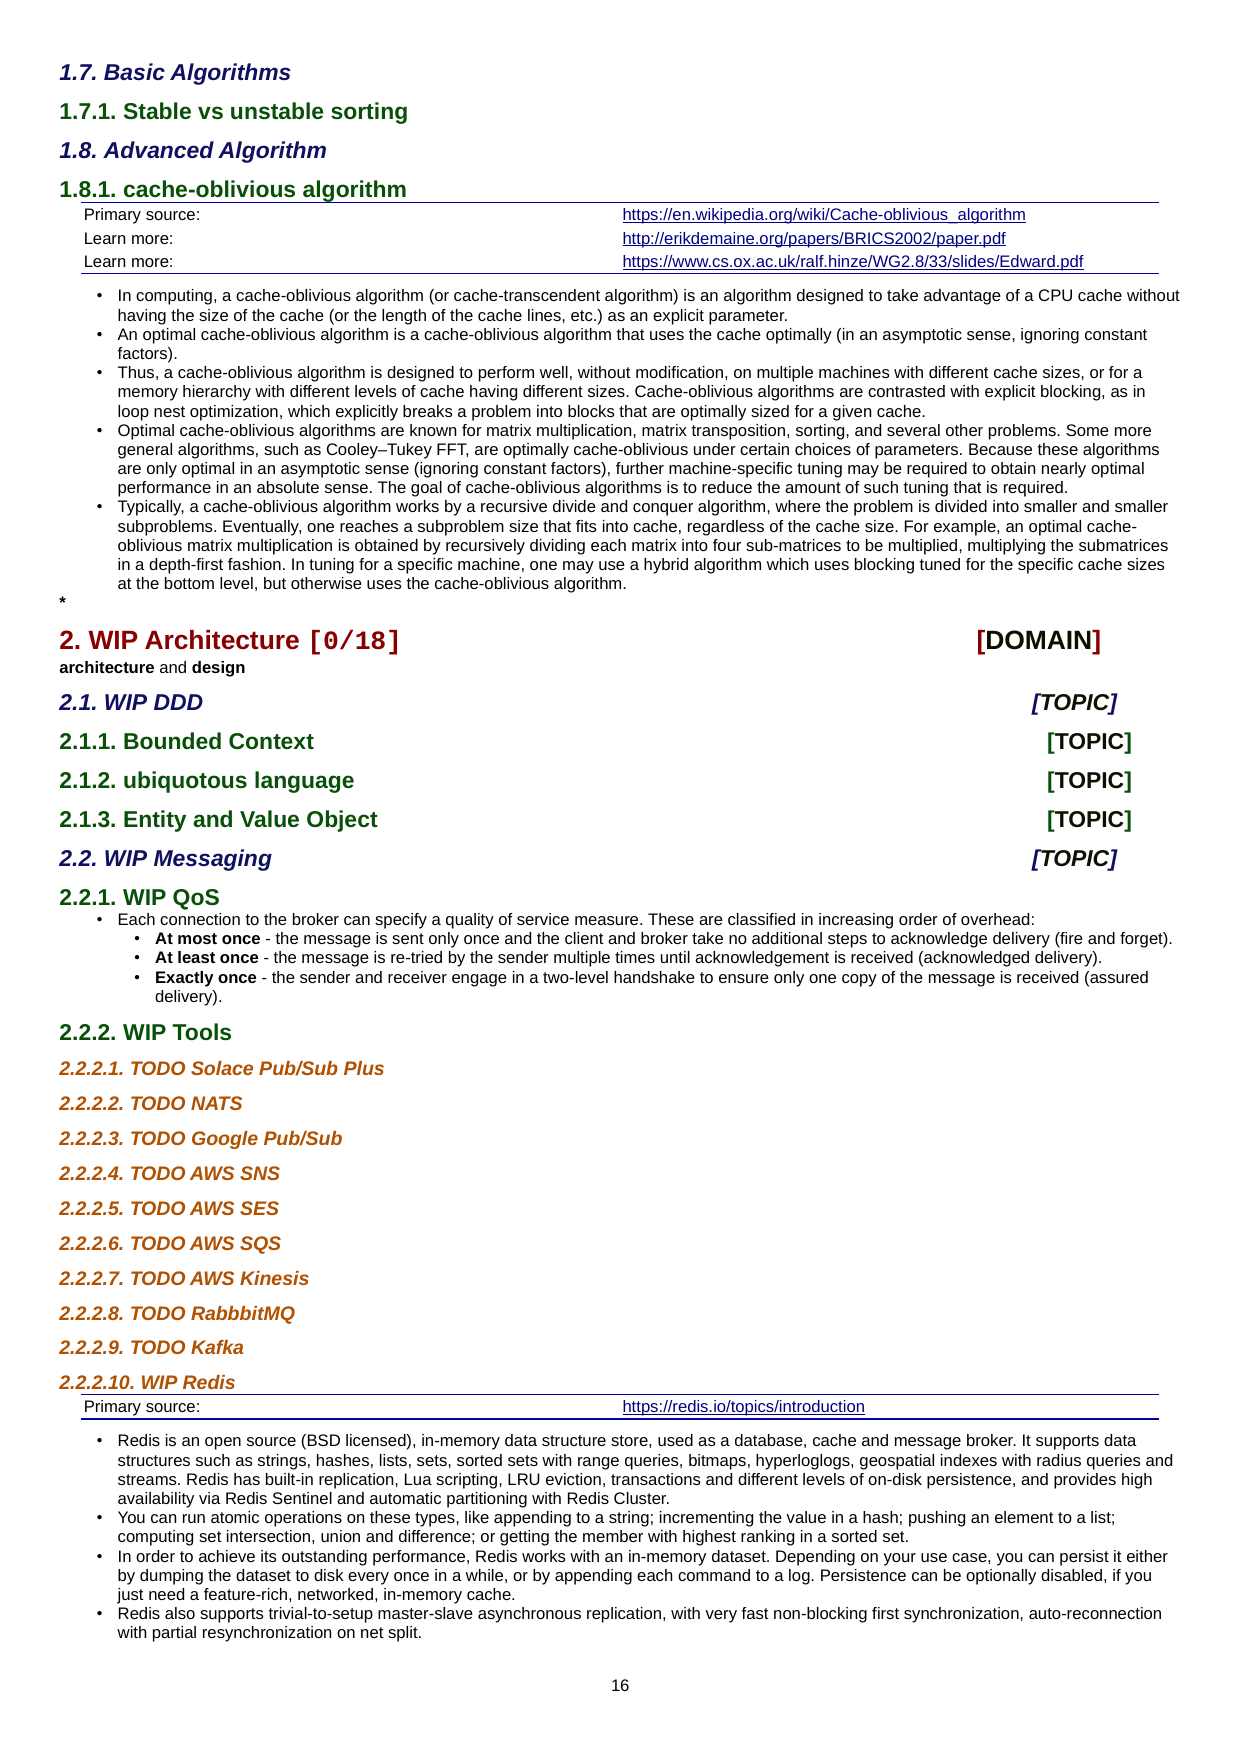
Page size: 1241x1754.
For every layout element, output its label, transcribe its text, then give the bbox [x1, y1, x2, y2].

subtitle WIP Redis [59, 1371, 1181, 1394]
table_cell Learn more: [81, 226, 620, 250]
list An optimal cache-oblivious algorithm is a cache-oblivious algorithm that uses the cache optimally (in an asymptotic sense, ignoring constant factors). [97, 324, 1181, 363]
list In computing, a cache-oblivious algorithm (or cache-transcendent algorithm) is an algorithm designed to take advantage of a CPU cache without having the size of the cache (or the length of the cache lines, etc.) as an explicit parameter. [97, 286, 1181, 324]
subtitle Advanced Algorithm [59, 137, 1181, 163]
subtitle TODO AWS SES [59, 1197, 1181, 1219]
table_cell Learn more: [81, 250, 620, 273]
text * [59, 593, 1181, 612]
table_header Primary source: [81, 1395, 620, 1418]
subtitle WIP Architecture [0/18] [DOMAIN] [59, 625, 1181, 657]
subtitle TODO AWS Kinesis [59, 1267, 1181, 1289]
table_cell https://www.cs.ox.ac.uk/ralf.hinze/WG2.8/33/slides/Edward.pdf [620, 250, 1159, 273]
subtitle Basic Algorithms [59, 59, 1181, 85]
list Optimal cache-oblivious algorithms are known for matrix multiplication, matrix transposition, sorting, and several other problems. Some more general algorithms, such as Cooley–Tukey FFT, are optimally cache-oblivious under certain choices of parameters. Because these algorithms are only optimal in an asymptotic sense (ignoring constant factors), further machine-specific tuning may be required to obtain nearly optimal performance in an absolute sense. The goal of cache-oblivious algorithms is to reduce the amount of such tuning that is required. [97, 421, 1181, 497]
subtitle TODO AWS SQS [59, 1232, 1181, 1254]
table_cell http://erikdemaine.org/papers/BRICS2002/paper.pdf [620, 226, 1159, 250]
list Each connection to the broker can specify a quality of service measure. These are classified in increasing order of overhead: [97, 910, 1181, 929]
subtitle WIP DDD [TOPIC] [59, 689, 1181, 716]
list Redis also supports trivial-to-setup master-slave asynchronous replication, with very fast non-blocking first synchronization, auto-reconnection with partial resynchronization on net split. [97, 1604, 1181, 1642]
list At most once - the message is sent only once and the client and broker take no additional steps to acknowledge delivery (fire and forget). [134, 929, 1181, 948]
subtitle Stable vs unstable sorting [59, 98, 1181, 124]
subtitle WIP Messaging [TOPIC] [59, 844, 1181, 871]
subtitle TODO AWS SNS [59, 1162, 1181, 1184]
subtitle TODO Solace Pub/Sub Plus [59, 1057, 1181, 1080]
list Exactly once - the sender and receiver engage in a two-level handshake to ensure only one copy of the message is received (assured delivery). [134, 968, 1181, 1006]
subtitle cache-oblivious algorithm [59, 176, 1181, 202]
subtitle ubiquotous language [TOPIC] [59, 767, 1181, 793]
list At least once - the message is re-tried by the sender multiple times until acknowledgement is received (acknowledged delivery). [134, 948, 1181, 968]
subtitle TODO Google Pub/Sub [59, 1127, 1181, 1149]
list Thus, a cache-oblivious algorithm is designed to perform well, without modification, on multiple machines with different cache sizes, or for a memory hierarchy with different levels of cache having different sizes. Cache-oblivious algorithms are contrasted with explicit blocking, as in loop nest optimization, which explicitly breaks a problem into blocks that are optimally sized for a given cache. [97, 363, 1181, 421]
table_header Primary source: [81, 203, 620, 226]
subtitle Entity and Value Object [TOPIC] [59, 806, 1181, 832]
list Redis is an open source (BSD licensed), in-memory data structure store, used as a database, cache and message broker. It supports data structures such as strings, hashes, lists, sets, sorted sets with range queries, bitmaps, hyperloglogs, geospatial indexes with radius queries and streams. Redis has built-in replication, Lua scripting, LRU eviction, transactions and different levels of on-disk persistence, and provides high availability via Redis Sentinel and automatic partitioning with Redis Cluster. [97, 1431, 1181, 1508]
table_header https://en.wikipedia.org/wiki/Cache-oblivious_algorithm [620, 203, 1159, 226]
list You can run atomic operations on these types, like appending to a string; incrementing the value in a hash; pushing an element to a list; computing set intersection, union and difference; or getting the member with highest ranking in a sorted set. [97, 1508, 1181, 1546]
subtitle WIP QoS [59, 883, 1181, 910]
subtitle Bounded Context [TOPIC] [59, 728, 1181, 754]
list Typically, a cache-oblivious algorithm works by a recursive divide and conquer algorithm, where the problem is divided into smaller and smaller subproblems. Eventually, one reaches a subproblem size that fits into cache, regardless of the cache size. For example, an optimal cache-oblivious matrix multiplication is obtained by recursively dividing each matrix into four sub-matrices to be multiplied, multiplying the submatrices in a depth-first fashion. In tuning for a specific machine, one may use a hybrid algorithm which uses blocking tuned for the specific cache sizes at the bottom level, but otherwise uses the cache-oblivious algorithm. [97, 497, 1181, 593]
text architecture and design [59, 657, 1181, 677]
subtitle WIP Tools [59, 1018, 1181, 1045]
subtitle TODO RabbbitMQ [59, 1302, 1181, 1324]
list In order to achieve its outstanding performance, Redis works with an in-memory dataset. Depending on your use case, you can persist it either by dumping the dataset to disk every once in a while, or by appending each command to a log. Persistence can be optionally disabled, if you just need a feature-rich, networked, in-memory cache. [97, 1546, 1181, 1604]
subtitle TODO Kafka [59, 1337, 1181, 1359]
subtitle TODO NATS [59, 1092, 1181, 1115]
table_header https://redis.io/topics/introduction [620, 1395, 1159, 1418]
